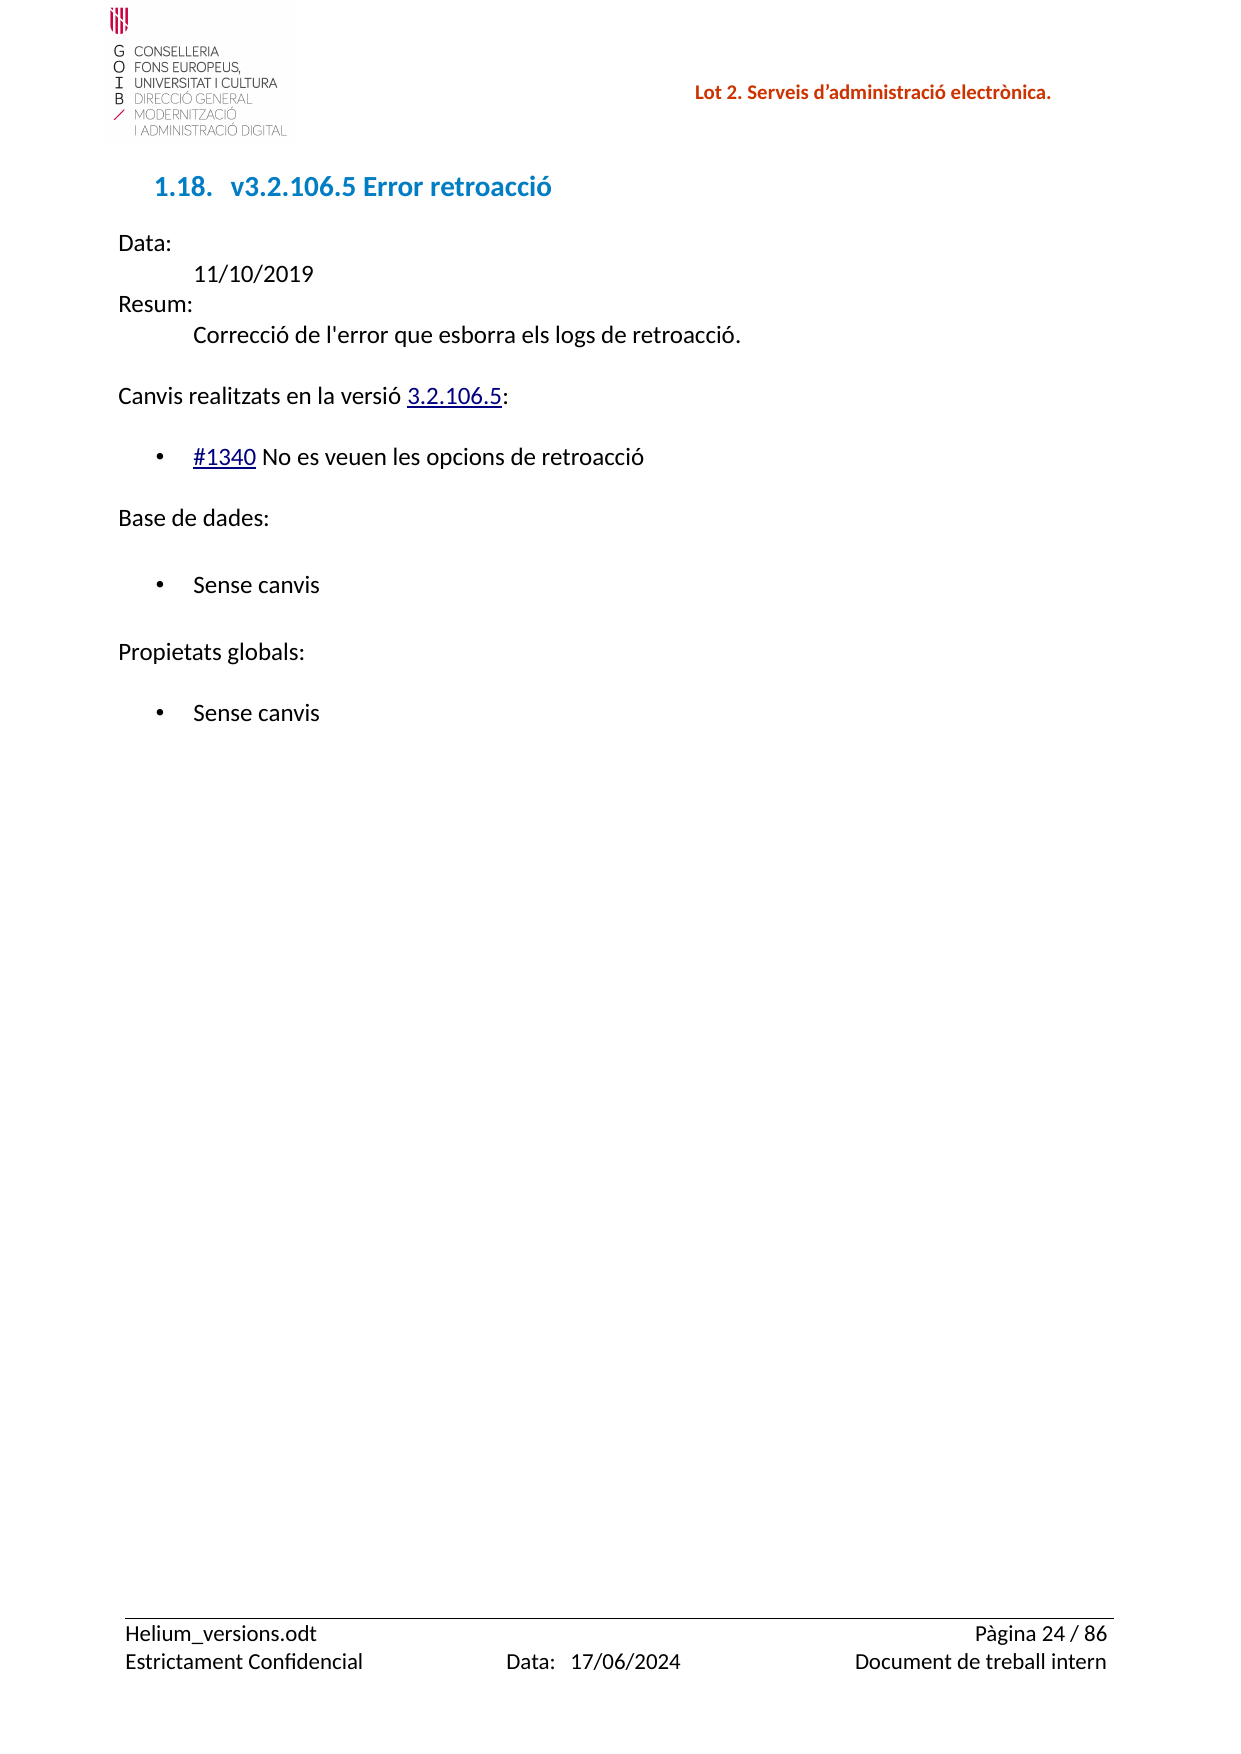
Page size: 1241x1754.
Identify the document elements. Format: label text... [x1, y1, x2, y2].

subtitle v3.2.106.5 Error retroacció [153, 168, 1122, 204]
picture [100, 0, 297, 144]
text Data: [118, 228, 1122, 258]
list #1340 No es veuen les opcions de retroacció [156, 441, 1122, 472]
text Canvis realitzats en la versió 3.2.106.5: [118, 380, 1122, 411]
text Base de dades: [118, 502, 1122, 533]
list Sense canvis [156, 697, 1122, 728]
text Propietats globals: [118, 636, 1122, 667]
list Sense canvis [156, 569, 1122, 600]
text Correcció de l'error que esborra els logs de retroacció. [118, 319, 1122, 350]
text 11/10/2019 [118, 258, 1122, 289]
text Resum: [118, 289, 1122, 319]
